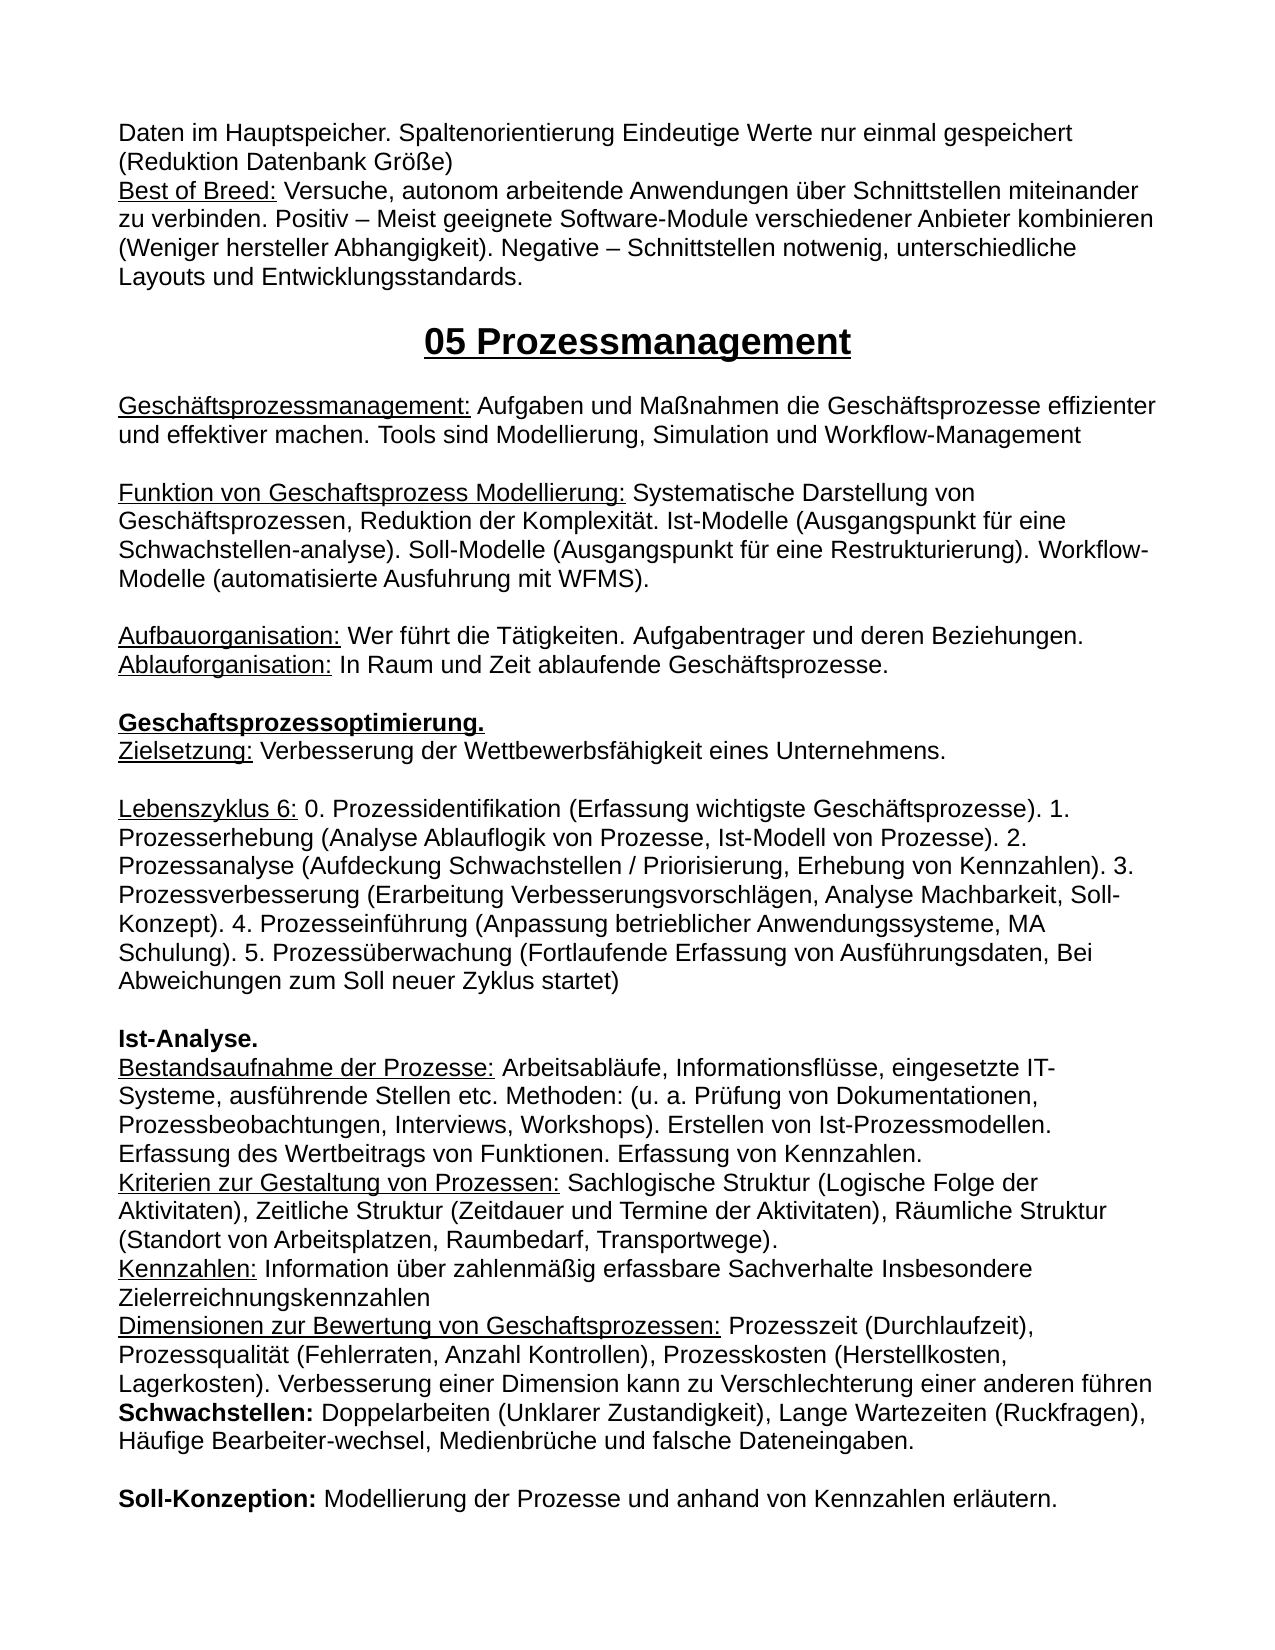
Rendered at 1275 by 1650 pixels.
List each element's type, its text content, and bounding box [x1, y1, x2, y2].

text Bestandsaufnahme der Prozesse: Arbeitsabläufe, Informationsflüsse, eingesetzte IT-Systeme, ausführende Stellen etc. Methoden: (u. a. Prüfung von Dokumentationen, Prozessbeobachtungen, Interviews, Workshops). Erstellen von Ist-Prozessmodellen. Erfassung des Wertbeitrags von Funktionen. Erfassung von Kennzahlen. [118, 1052, 1157, 1167]
text Schwachstellen: Doppelarbeiten (Unklarer Zustandigkeit), Lange Wartezeiten (Ruckfragen), Häufige Bearbeiter-wechsel, Medienbrüche und falsche Dateneingaben. [118, 1397, 1157, 1455]
text Kriterien zur Gestaltung von Prozessen: Sachlogische Struktur (Logische Folge der Aktivitaten), Zeitliche Struktur (Zeitdauer und Termine der Aktivitaten), Räumliche Struktur (Standort von Arbeitsplatzen, Raumbedarf, Transportwege). [118, 1167, 1157, 1254]
text 05 Prozessmanagement [118, 319, 1157, 362]
text Ablauforganisation: In Raum und Zeit ablaufende Geschäftsprozesse. [118, 650, 1157, 679]
text Zielsetzung: Verbesserung der Wettbewerbsfähigkeit eines Unternehmens. [118, 736, 1157, 765]
text Best of Breed: Versuche, autonom arbeitende Anwendungen über Schnittstellen miteinander zu verbinden. Positiv – Meist geeignete Software-Module verschiedener Anbieter kombinieren (Weniger hersteller Abhangigkeit). Negative – Schnittstellen notwenig, unterschiedliche Layouts und Entwicklungsstandards. [118, 176, 1157, 291]
text Geschaftsprozessoptimierung. [118, 707, 1157, 736]
text Dimensionen zur Bewertung von Geschaftsprozessen: Prozesszeit (Durchlaufzeit), Prozessqualität (Fehlerraten, Anzahl Kontrollen), Prozesskosten (Herstellkosten, Lagerkosten). Verbesserung einer Dimension kann zu Verschlechterung einer anderen führen [118, 1311, 1157, 1397]
text Ist-Analyse. [118, 1024, 1157, 1052]
text Soll-Konzeption: Modellierung der Prozesse und anhand von Kennzahlen erläutern. [118, 1484, 1157, 1512]
text Kennzahlen: Information über zahlenmäßig erfassbare Sachverhalte Insbesondere Zielerreichnungskennzahlen [118, 1254, 1157, 1311]
text Funktion von Geschaftsprozess Modellierung: Systematische Darstellung von Geschäftsprozessen, Reduktion der Komplexität. Ist-Modelle (Ausgangspunkt für eine Schwachstellen-analyse). Soll-Modelle (Ausgangspunkt für eine Restrukturierung). Workflow-Modelle (automatisierte Ausfuhrung mit WFMS). [118, 477, 1157, 592]
text Lebenszyklus 6: 0. Prozessidentifikation (Erfassung wichtigste Geschäftsprozesse). 1. Prozesserhebung (Analyse Ablauflogik von Prozesse, Ist-Modell von Prozesse). 2. Prozessanalyse (Aufdeckung Schwachstellen / Priorisierung, Erhebung von Kennzahlen). 3. Prozessverbesserung (Erarbeitung Verbesserungsvorschlägen, Analyse Machbarkeit, Soll-Konzept). 4. Prozesseinführung (Anpassung betrieblicher Anwendungssysteme, MA Schulung). 5. Prozessüberwachung (Fortlaufende Erfassung von Ausführungsdaten, Bei Abweichungen zum Soll neuer Zyklus startet) [118, 794, 1157, 995]
text Daten im Hauptspeicher. Spaltenorientierung Eindeutige Werte nur einmal gespeichert (Reduktion Datenbank Größe) [118, 118, 1157, 176]
text Geschäftsprozessmanagement: Aufgaben und Maßnahmen die Geschäftsprozesse effizienter und effektiver machen. Tools sind Modellierung, Simulation und Workflow-Management [118, 391, 1157, 449]
text Aufbauorganisation: Wer führt die Tätigkeiten. Aufgabentrager und deren Beziehungen. [118, 621, 1157, 650]
